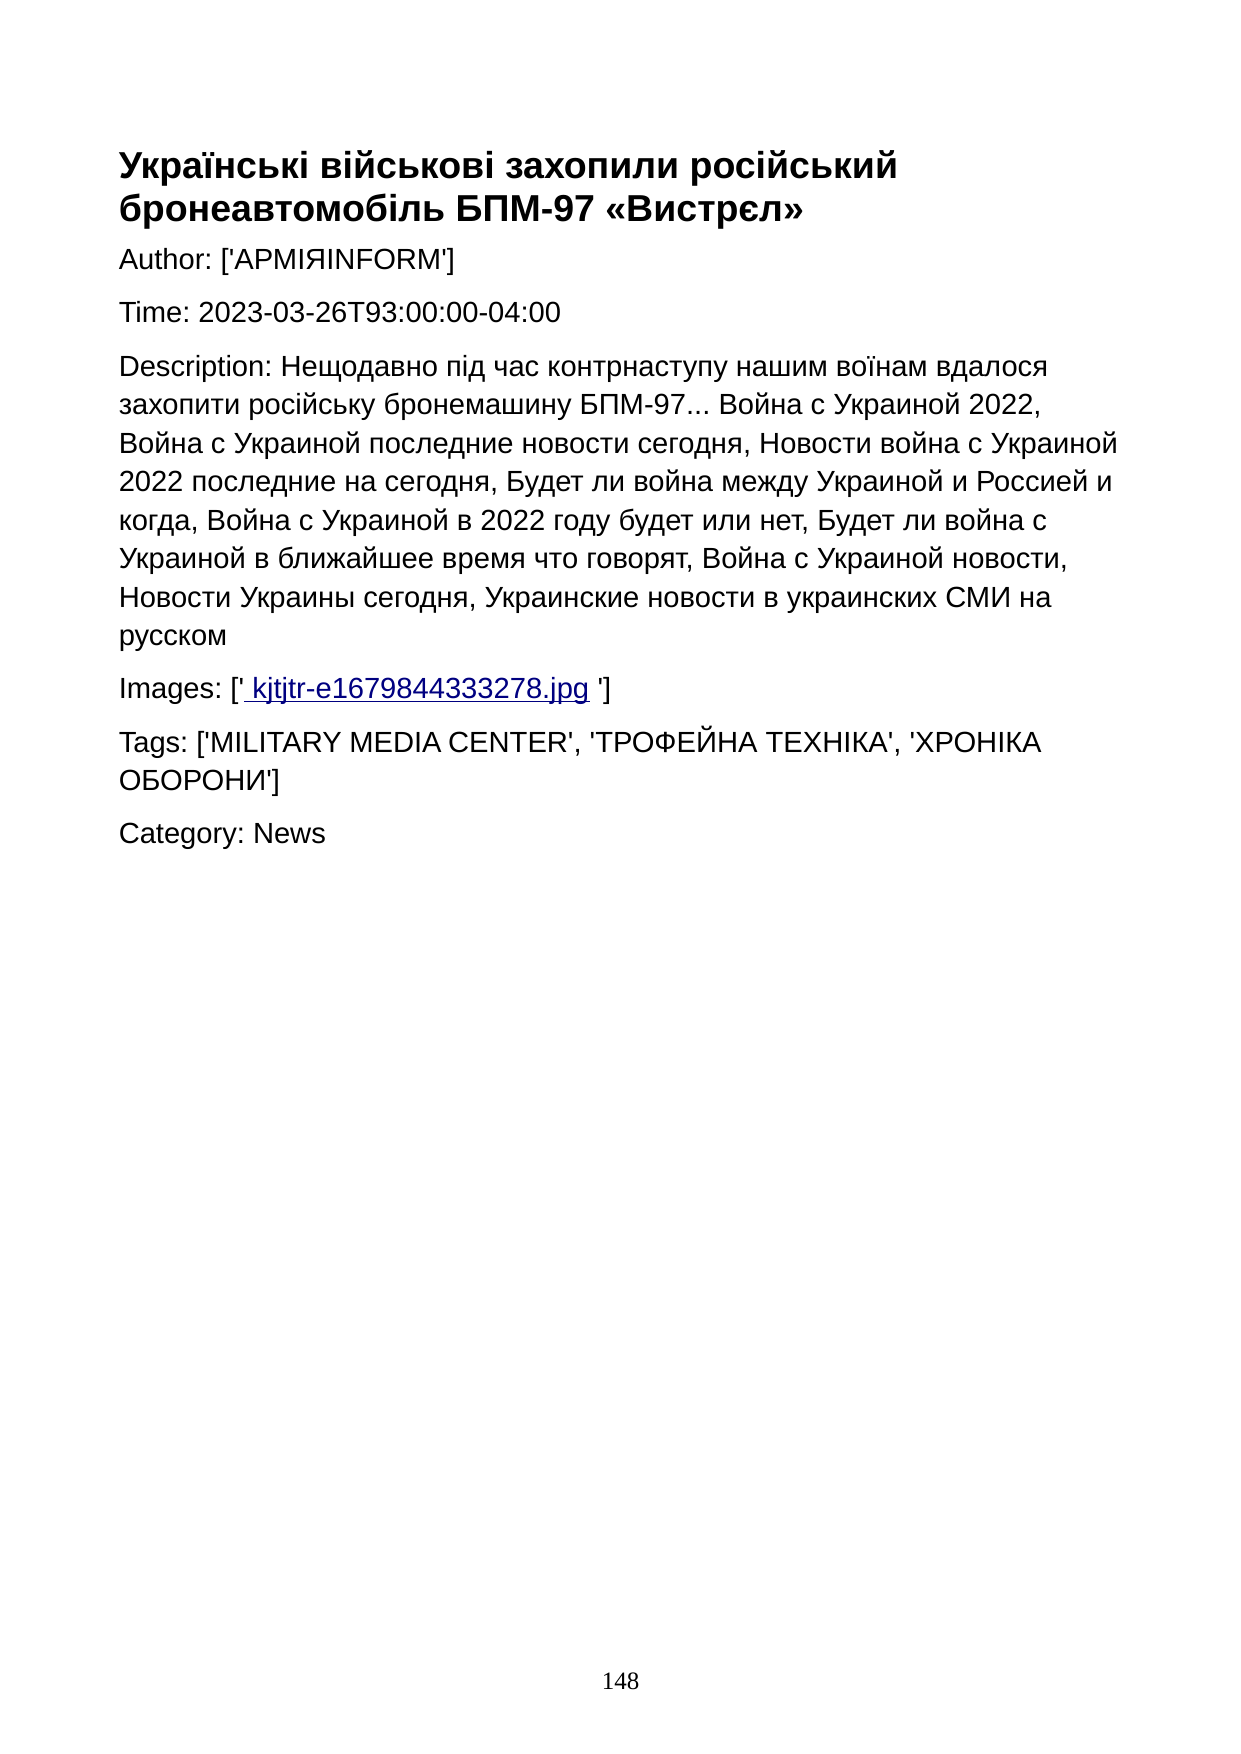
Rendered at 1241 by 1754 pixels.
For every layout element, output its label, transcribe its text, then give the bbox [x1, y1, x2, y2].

text Author: ['АРМІЯINFORM'] [118, 242, 1122, 276]
text Tags: ['MILITARY MEDIA CENTER', 'ТРОФЕЙНА ТЕХНІКА', 'ХРОНІКА ОБОРОНИ'] [118, 724, 1122, 797]
text Images: [' kjtjtr-e1679844333278.jpg '] [118, 671, 1122, 705]
text Description: Нещодавно під час контрнаступу нашим воїнам вдалося захопити російську бронемашину БПМ-97... Война с Украиной 2022, Война с Украиной последние новости сегодня, Новости война с Украиной 2022 последние на сегодня, Будет ли война между Украиной и Россией и когда, Война с Украиной в 2022 году будет или нет, Будет ли война с Украиной в ближайшее время что говорят, Война с Украиной новости, Новости Украины сегодня, Украинские новости в украинских СМИ на русском [118, 348, 1122, 652]
text Category: News [118, 816, 1122, 850]
text Time: 2023-03-26T93:00:00-04:00 [118, 295, 1122, 329]
subtitle Українські військові захопили російський бронеавтомобіль БПМ-97 «Вистрєл» [118, 143, 1122, 230]
